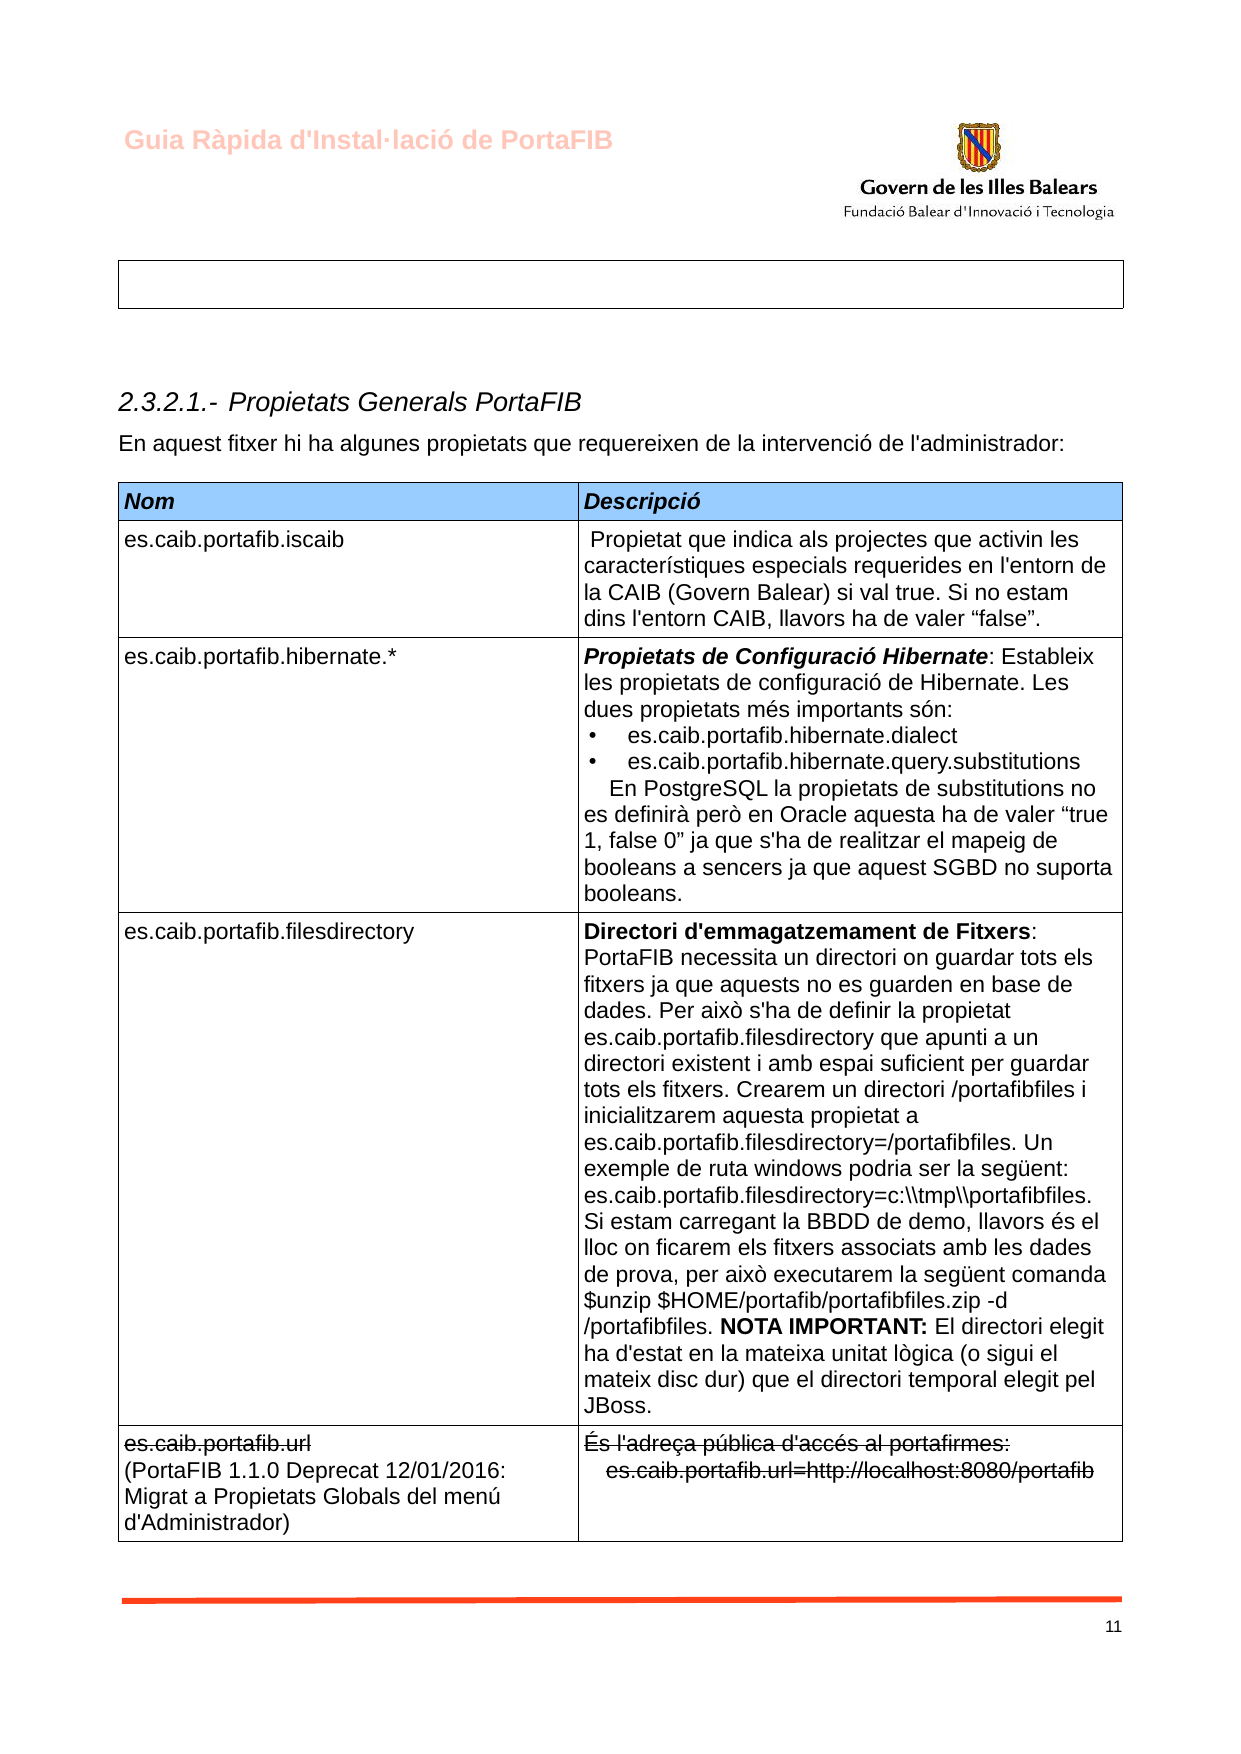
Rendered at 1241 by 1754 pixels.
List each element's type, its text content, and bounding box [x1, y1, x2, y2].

table_cell es.caib.portafib.hibernate.* [119, 638, 578, 912]
table_header Nom [119, 483, 578, 520]
table_cell Propietat que indica als projectes que activin les característiques especials requerides en l'entorn de la CAIB (Govern Balear) si val true. Si no estam dins l'entorn CAIB, llavors ha de valer “false”. [579, 521, 1122, 637]
picture [840, 123, 1117, 220]
table_cell És l'adreça pública d'accés al portafirmes: es.caib.portafib.url=http://localhost:8080/portafib [579, 1426, 1122, 1541]
table_header Descripció [579, 483, 1122, 520]
table_header [225, 261, 1123, 308]
table_cell es.caib.portafib.iscaib [119, 521, 578, 637]
table_cell Directori d'emmagatzemament de Fitxers: PortaFIB necessita un directori on guardar tots els fitxers ja que aquests no es guarden en base de dades. Per això s'ha de definir la propietat es.caib.portafib.filesdirectory que apunti a un directori existent i amb espai suficient per guardar tots els fitxers. Crearem un directori /portafibfiles i inicialitzarem aquesta propietat a es.caib.portafib.filesdirectory=/portafibfiles. Un exemple de ruta windows podria ser la següent: es.caib.portafib.filesdirectory=c:\\tmp\\portafibfiles. Si estam carregant la BBDD de demo, llavors és el lloc on ficarem els fitxers associats amb les dades de prova, per això executarem la següent comanda $unzip $HOME/portafib/portafibfiles.zip -d /portafibfiles. NOTA IMPORTANT: El directori elegit ha d'estat en la mateixa unitat lògica (o sigui el mateix disc dur) que el directori temporal elegit pel JBoss. [579, 913, 1122, 1424]
table_header [119, 261, 225, 308]
subtitle Propietats Generals PortaFIB [118, 386, 1122, 417]
table_cell Propietats de Configuració Hibernate: Estableix les propietats de configuració de Hibernate. Les dues propietats més importants són: es.caib.portafib.hibernate.dialect es.caib.portafib.hibernate.query.substitutions En PostgreSQL la propietats de substitutions no es definirà però en Oracle aquesta ha de valer “true 1, false 0” ja que s'ha de realitzar el mapeig de booleans a sencers ja que aquest SGBD no suporta booleans. [579, 638, 1122, 912]
table_cell es.caib.portafib.url (PortaFIB 1.1.0 Deprecat 12/01/2016: Migrat a Propietats Globals del menú d'Administrador) [119, 1426, 578, 1541]
text En aquest fitxer hi ha algunes propietats que requereixen de la intervenció de l'administrador: [118, 429, 1122, 456]
table_cell es.caib.portafib.filesdirectory [119, 913, 578, 1424]
